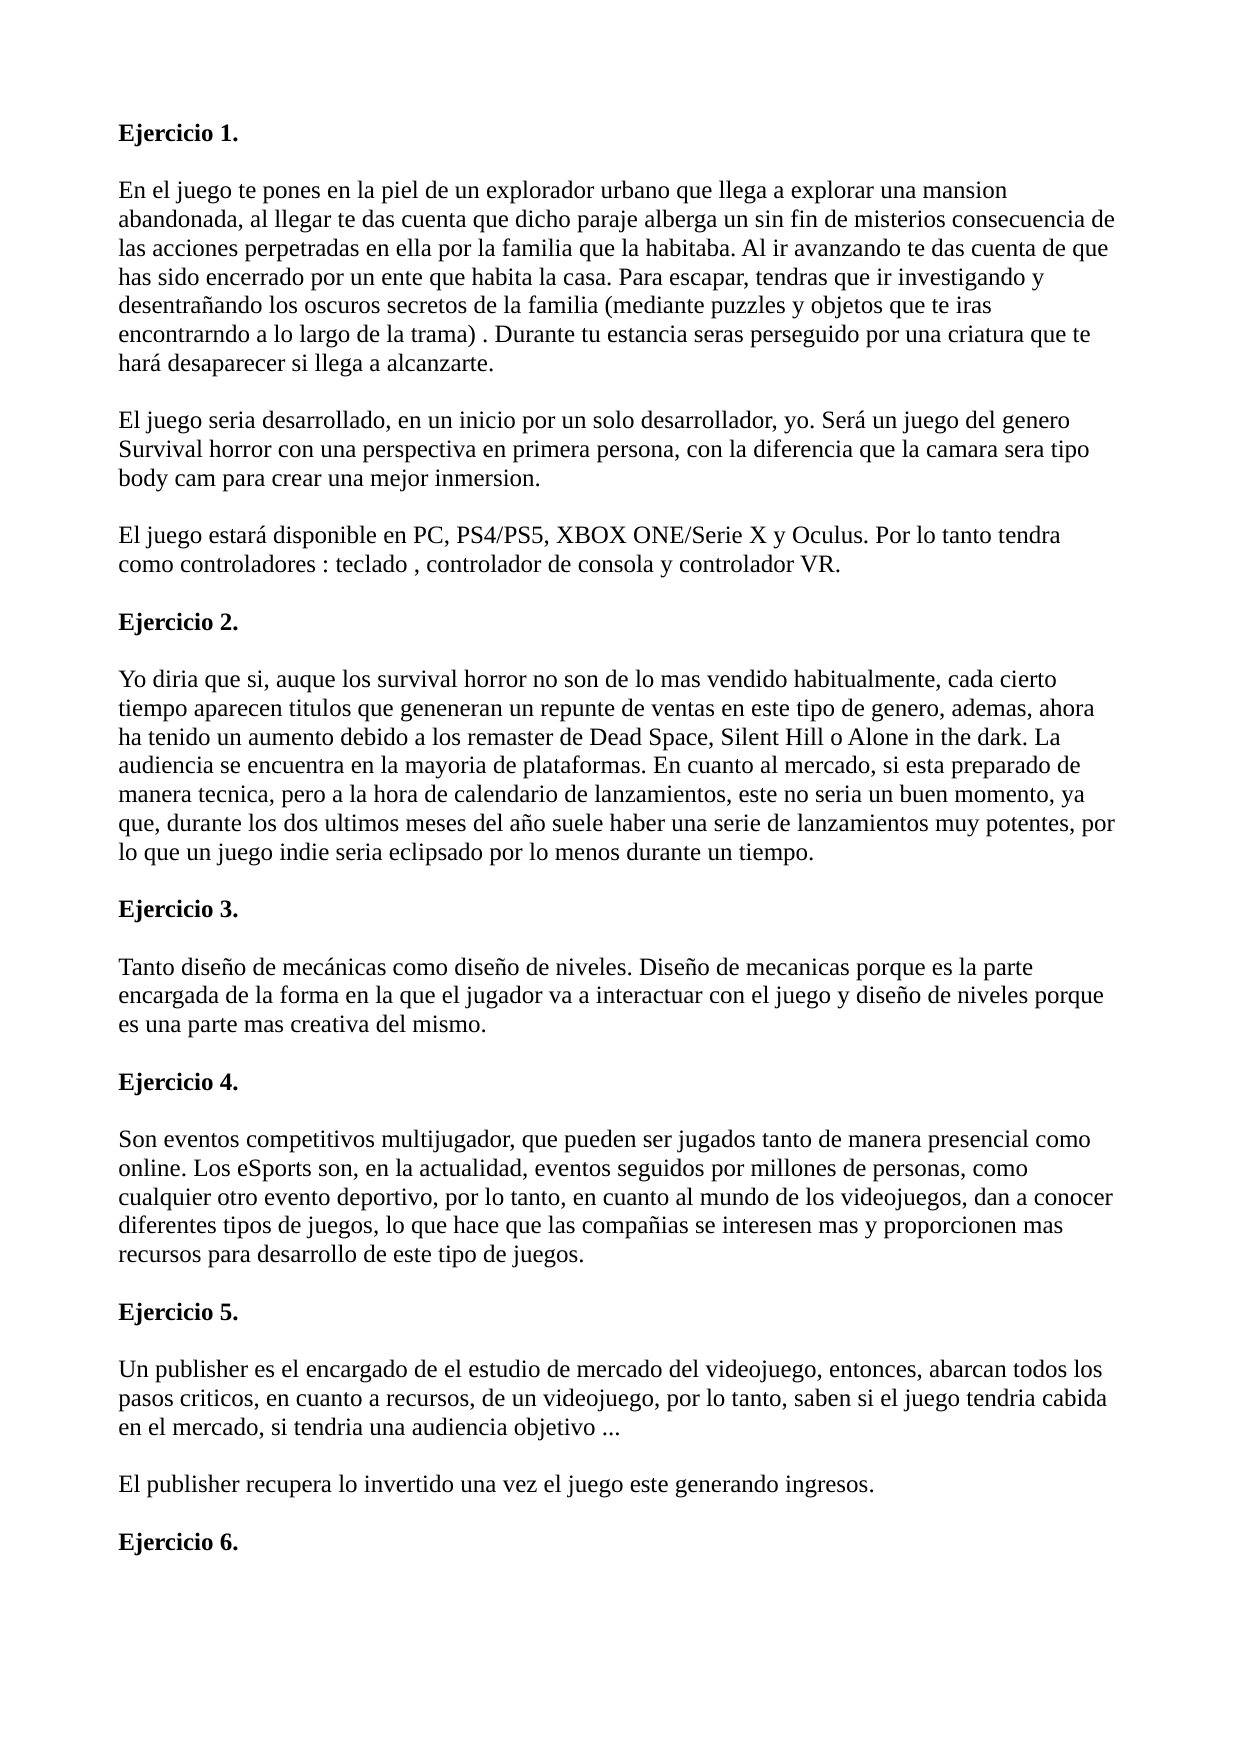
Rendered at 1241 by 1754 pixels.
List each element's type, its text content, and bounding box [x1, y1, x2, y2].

text Ejercicio 3. [118, 894, 1122, 923]
text Yo diria que si, auque los survival horror no son de lo mas vendido habitualmente, cada cierto tiempo aparecen titulos que geneneran un repunte de ventas en este tipo de genero, ademas, ahora ha tenido un aumento debido a los remaster de Dead Space, Silent Hill o Alone in the dark. La audiencia se encuentra en la mayoria de plataformas. En cuanto al mercado, si esta preparado de manera tecnica, pero a la hora de calendario de lanzamientos, este no seria un buen momento, ya que, durante los dos ultimos meses del año suele haber una serie de lanzamientos muy potentes, por lo que un juego indie seria eclipsado por lo menos durante un tiempo. [118, 664, 1122, 866]
text Son eventos competitivos multijugador, que pueden ser jugados tanto de manera presencial como online. Los eSports son, en la actualidad, eventos seguidos por millones de personas, como cualquier otro evento deportivo, por lo tanto, en cuanto al mundo de los videojuegos, dan a conocer diferentes tipos de juegos, lo que hace que las compañias se interesen mas y proporcionen mas recursos para desarrollo de este tipo de juegos. [118, 1124, 1122, 1268]
text Un publisher es el encargado de el estudio de mercado del videojuego, entonces, abarcan todos los pasos criticos, en cuanto a recursos, de un videojuego, por lo tanto, saben si el juego tendria cabida en el mercado, si tendria una audiencia objetivo ... [118, 1354, 1122, 1441]
text Ejercicio 5. [118, 1297, 1122, 1354]
text Ejercicio 2. [118, 607, 1122, 636]
text Tanto diseño de mecánicas como diseño de niveles. Diseño de mecanicas porque es la parte encargada de la forma en la que el jugador va a interactuar con el juego y diseño de niveles porque es una parte mas creativa del mismo. [118, 952, 1122, 1038]
text Ejercicio 6. [118, 1527, 1122, 1556]
text El juego seria desarrollado, en un inicio por un solo desarrollador, yo. Será un juego del genero Survival horror con una perspectiva en primera persona, con la diferencia que la camara sera tipo body cam para crear una mejor inmersion. [118, 406, 1122, 492]
text Ejercicio 1. [118, 118, 1122, 147]
text En el juego te pones en la piel de un explorador urbano que llega a explorar una mansion abandonada, al llegar te das cuenta que dicho paraje alberga un sin fin de misterios consecuencia de las acciones perpetradas en ella por la familia que la habitaba. Al ir avanzando te das cuenta de que has sido encerrado por un ente que habita la casa. Para escapar, tendras que ir investigando y desentrañando los oscuros secretos de la familia (mediante puzzles y objetos que te iras encontrarndo a lo largo de la trama) . Durante tu estancia seras perseguido por una criatura que te hará desaparecer si llega a alcanzarte. [118, 176, 1122, 377]
text El juego estará disponible en PC, PS4/PS5, XBOX ONE/Serie X y Oculus. Por lo tanto tendra como controladores : teclado , controlador de consola y controlador VR. [118, 521, 1122, 578]
text El publisher recupera lo invertido una vez el juego este generando ingresos. [118, 1469, 1122, 1498]
text Ejercicio 4. [118, 1067, 1122, 1096]
